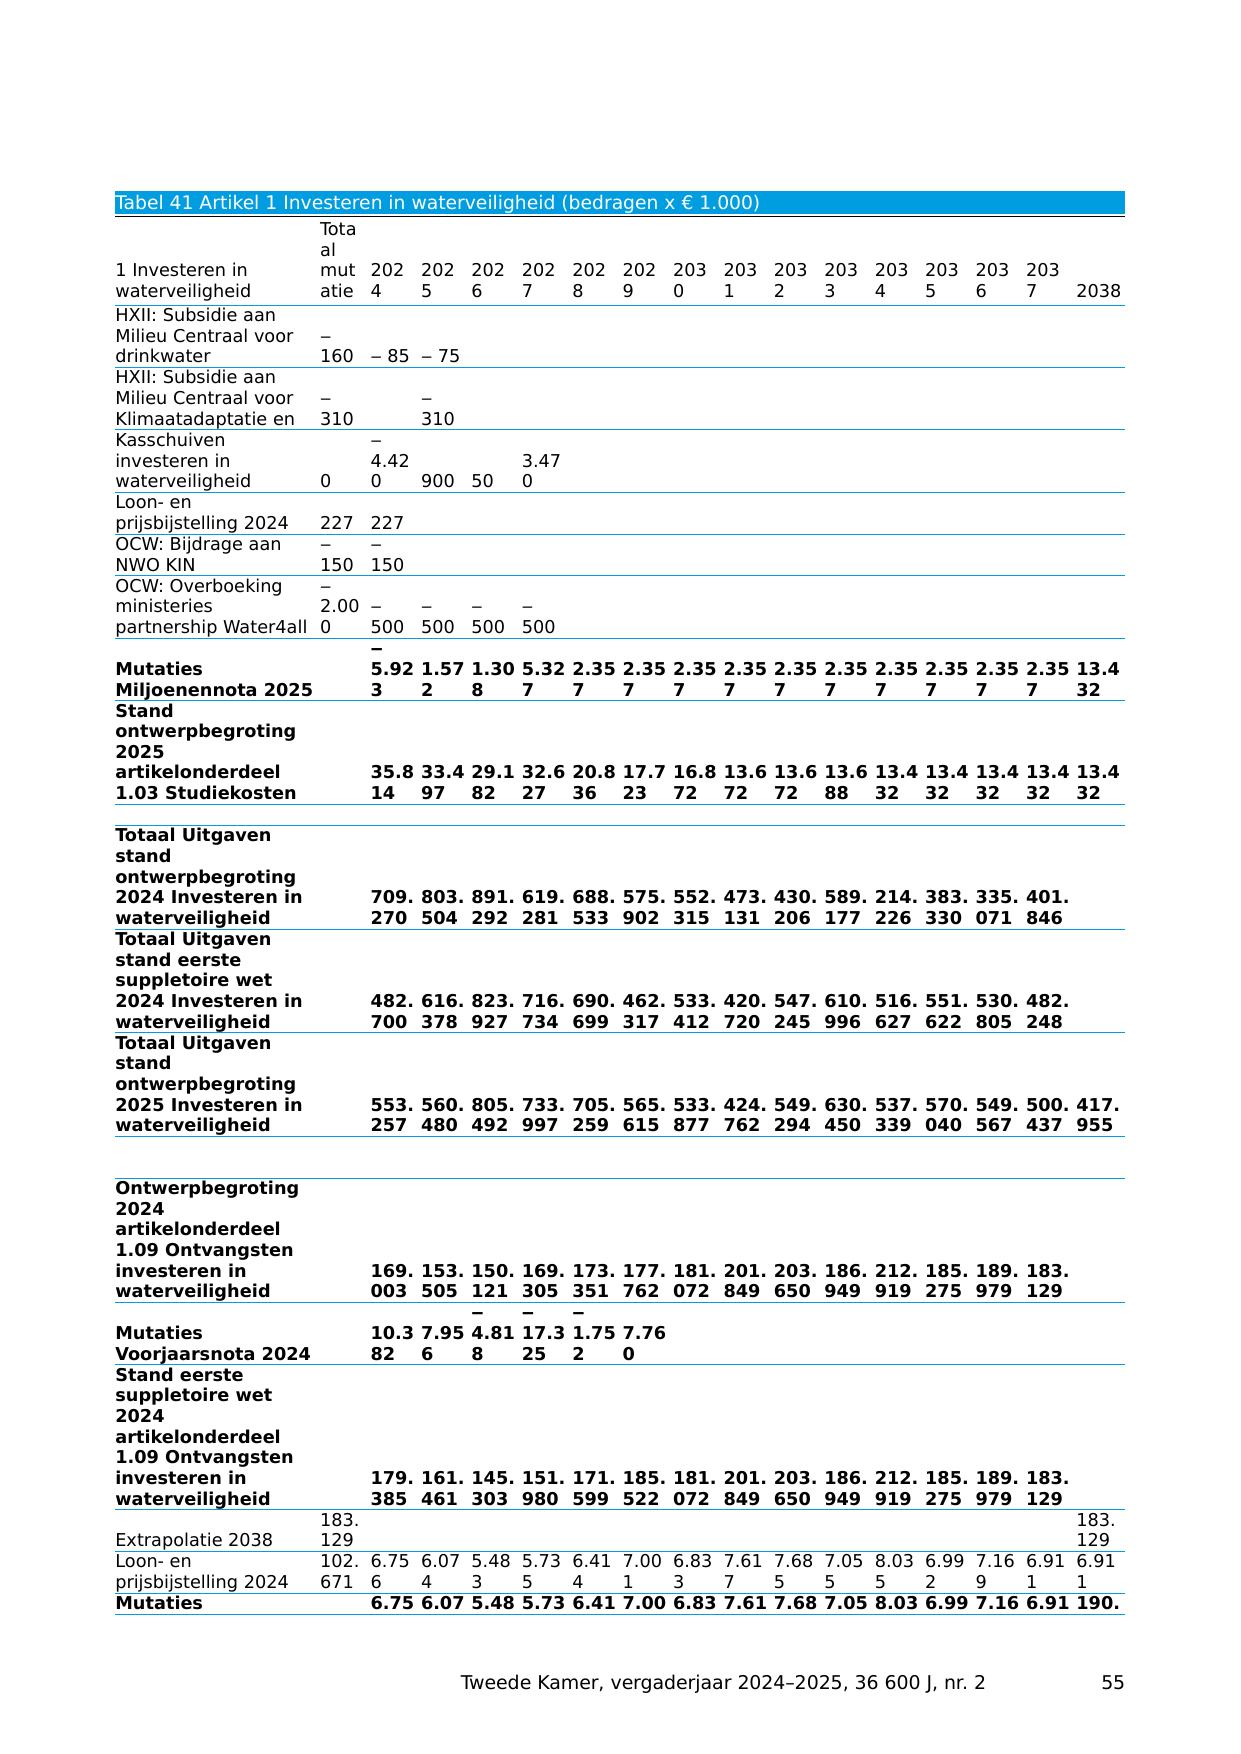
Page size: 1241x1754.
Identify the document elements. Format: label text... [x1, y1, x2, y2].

table_cell [973, 1303, 1023, 1364]
table_cell 189.979 [973, 1179, 1023, 1302]
table_cell [872, 306, 922, 367]
table_cell 32.627 [519, 701, 569, 804]
table_cell [317, 1157, 367, 1178]
table_cell [1023, 368, 1073, 429]
table_cell 153.505 [418, 1179, 468, 1302]
table_cell HXII: Subsidie aan Milieu Centraal voor drinkwater [115, 306, 317, 367]
table_cell [771, 368, 821, 429]
table_cell 29.182 [468, 701, 519, 804]
table_cell 2028 [569, 217, 619, 304]
table_cell 6.99 [922, 1594, 972, 1614]
table_cell 7.61 [720, 1594, 771, 1614]
table_cell [771, 805, 821, 825]
table_cell 2038 [1073, 217, 1125, 304]
table_cell [821, 1510, 872, 1551]
table_cell [973, 430, 1023, 492]
table_cell 383.330 [922, 826, 972, 928]
table_cell [973, 1137, 1023, 1157]
table_cell [569, 1137, 619, 1157]
table_cell 688.533 [569, 826, 619, 928]
table_cell 553.257 [368, 1033, 418, 1136]
table_cell [317, 805, 367, 825]
table_cell 482.700 [368, 930, 418, 1032]
table_cell 177.762 [620, 1179, 670, 1302]
table_cell 5.48 [468, 1594, 519, 1614]
table_cell 201.849 [720, 1179, 771, 1302]
table_cell 2.357 [720, 639, 771, 700]
table_cell 619.281 [519, 826, 569, 928]
table_cell [1023, 1137, 1073, 1157]
table_cell [317, 930, 367, 1032]
table_cell [468, 535, 519, 575]
table_cell ‒ 1.752 [569, 1303, 619, 1364]
table_cell 16.872 [670, 701, 720, 804]
table_cell [620, 1510, 670, 1551]
table_cell Mutaties [115, 1594, 317, 1614]
table_cell 203.650 [771, 1365, 821, 1509]
table_cell Kasschuiven investeren in waterveiligheid [115, 430, 317, 492]
table_cell [1023, 306, 1073, 367]
table_cell 2034 [872, 217, 922, 304]
table_cell 823.927 [468, 930, 519, 1032]
table_cell 5.735 [519, 1552, 569, 1593]
table_cell 549.567 [973, 1033, 1023, 1136]
table_cell 169.305 [519, 1179, 569, 1302]
table_cell [1073, 493, 1125, 533]
table_cell 530.805 [973, 930, 1023, 1032]
table_cell [519, 306, 569, 367]
table_cell Ontwerpbegroting 2024 artikelonderdeel 1.09 Ontvangsten investeren in waterveiligheid [115, 1179, 317, 1302]
table_cell Mutaties Miljoenennota 2025 [115, 639, 317, 700]
table_cell 6.91 [1023, 1594, 1073, 1614]
table_cell 150.121 [468, 1179, 519, 1302]
table_cell 610.996 [821, 930, 872, 1032]
table_cell 2.357 [1023, 639, 1073, 700]
table_cell [670, 1303, 720, 1364]
table_cell 161.461 [418, 1365, 468, 1509]
table_cell [368, 368, 418, 429]
table_cell [720, 1137, 771, 1157]
table_cell 2033 [821, 217, 872, 304]
table_cell 565.615 [620, 1033, 670, 1136]
table_cell 705.259 [569, 1033, 619, 1136]
table_cell 2.357 [922, 639, 972, 700]
table_cell 420.720 [720, 930, 771, 1032]
table_cell [922, 493, 972, 533]
table_cell [569, 1510, 619, 1551]
table_cell [670, 1137, 720, 1157]
table_cell [1023, 535, 1073, 575]
table_cell 6.911 [1023, 1552, 1073, 1593]
table_cell [115, 1157, 317, 1178]
table_cell ‒ 4.818 [468, 1303, 519, 1364]
table_cell 185.275 [922, 1179, 972, 1302]
table_cell [872, 805, 922, 825]
table_cell 0 [317, 430, 367, 492]
table_cell 709.270 [368, 826, 418, 928]
table_cell [468, 493, 519, 533]
table_cell 13.432 [872, 701, 922, 804]
table_cell Totaal Uitgaven stand eerste suppletoire wet 2024 Investeren in waterveiligheid [115, 930, 317, 1032]
table_cell [771, 1303, 821, 1364]
table_cell [720, 805, 771, 825]
table_cell 20.836 [569, 701, 619, 804]
table_cell 183.129 [1073, 1510, 1125, 1551]
table_cell [418, 1157, 468, 1178]
table_cell 1.308 [468, 639, 519, 700]
table_cell [1023, 493, 1073, 533]
table_cell [317, 1179, 367, 1302]
table_cell [922, 368, 972, 429]
table_cell [519, 368, 569, 429]
table_cell 533.877 [670, 1033, 720, 1136]
table_cell [1023, 1157, 1073, 1178]
table_cell Totaal Uitgaven stand ontwerpbegroting 2024 Investeren in waterveiligheid [115, 826, 317, 928]
table_cell [771, 1510, 821, 1551]
table_cell 13.688 [821, 701, 872, 804]
table_cell [519, 805, 569, 825]
table_cell [872, 1157, 922, 1178]
table_cell ‒ 500 [418, 576, 468, 638]
table_cell [720, 1157, 771, 1178]
table_cell 2.357 [620, 639, 670, 700]
table_cell [620, 306, 670, 367]
table_cell 2.357 [872, 639, 922, 700]
table_cell 7.68 [771, 1594, 821, 1614]
table_cell [620, 1157, 670, 1178]
table_cell 151.980 [519, 1365, 569, 1509]
table_cell [1073, 430, 1125, 492]
table_cell 560.480 [418, 1033, 468, 1136]
table_cell [519, 1137, 569, 1157]
table_cell 5.483 [468, 1552, 519, 1593]
table_cell [821, 306, 872, 367]
table_cell [317, 826, 367, 928]
table_cell Loon- en prijsbijstelling 2024 [115, 1552, 317, 1593]
table_cell 733.997 [519, 1033, 569, 1136]
table_cell Stand eerste suppletoire wet 2024 artikelonderdeel 1.09 Ontvangsten investeren in waterveiligheid [115, 1365, 317, 1509]
table_cell [1023, 576, 1073, 638]
table_cell [720, 1510, 771, 1551]
table_cell [720, 1303, 771, 1364]
table_cell [872, 493, 922, 533]
table_cell [317, 1033, 367, 1136]
table_cell 214.226 [872, 826, 922, 928]
table_cell 2026 [468, 217, 519, 304]
table_cell [670, 1157, 720, 1178]
table_cell [468, 805, 519, 825]
table_cell [1073, 1157, 1125, 1178]
table_cell OCW: Bijdrage aan NWO KIN [115, 535, 317, 575]
table_cell Mutaties Voorjaarsnota 2024 [115, 1303, 317, 1364]
table_cell [620, 1137, 670, 1157]
table_cell [720, 493, 771, 533]
table_cell [1073, 1303, 1125, 1364]
table_cell 181.072 [670, 1179, 720, 1302]
table_cell [973, 493, 1023, 533]
table_cell [670, 493, 720, 533]
table_cell [418, 493, 468, 533]
table_cell [1073, 368, 1125, 429]
table_cell 335.071 [973, 826, 1023, 928]
table_cell 5.327 [519, 639, 569, 700]
table_cell 13.672 [720, 701, 771, 804]
table_cell [620, 493, 670, 533]
table_cell [821, 1303, 872, 1364]
table_cell 227 [317, 493, 367, 533]
table_cell ‒ 500 [519, 576, 569, 638]
table_cell 2024 [368, 217, 418, 304]
table_cell [973, 576, 1023, 638]
table_cell 805.492 [468, 1033, 519, 1136]
table_cell [1073, 535, 1125, 575]
table_cell [317, 1594, 367, 1614]
table_cell ‒ 2.000 [317, 576, 367, 638]
table_cell [1073, 805, 1125, 825]
table_cell 2025 [418, 217, 468, 304]
table_cell [821, 1137, 872, 1157]
table_cell ‒ 150 [368, 535, 418, 575]
table_cell 2027 [519, 217, 569, 304]
table_cell [368, 805, 418, 825]
table_cell [368, 1510, 418, 1551]
table_cell [317, 1303, 367, 1364]
table_cell [720, 535, 771, 575]
table_cell 430.206 [771, 826, 821, 928]
table_cell [620, 430, 670, 492]
table_cell 2.357 [569, 639, 619, 700]
table_cell 473.131 [720, 826, 771, 928]
table_cell [1023, 430, 1073, 492]
table_cell 630.450 [821, 1033, 872, 1136]
table_cell 547.245 [771, 930, 821, 1032]
table_cell [1023, 1303, 1073, 1364]
table_cell [418, 535, 468, 575]
table_cell 716.734 [519, 930, 569, 1032]
table_cell [1073, 306, 1125, 367]
table_cell 417.955 [1073, 1033, 1125, 1136]
table_cell 6.074 [418, 1552, 468, 1593]
table_cell [872, 576, 922, 638]
table_cell [720, 368, 771, 429]
table_cell 183.129 [1023, 1365, 1073, 1509]
table_cell 3.470 [519, 430, 569, 492]
table_cell [569, 576, 619, 638]
table_cell [468, 1157, 519, 1178]
table_cell 462.317 [620, 930, 670, 1032]
table_cell 500.437 [1023, 1033, 1073, 1136]
table_cell [922, 1510, 972, 1551]
table_cell [771, 1137, 821, 1157]
table_cell 10.382 [368, 1303, 418, 1364]
table_cell 6.756 [368, 1552, 418, 1593]
table_cell ‒ 5.923 [368, 639, 418, 700]
table_cell [720, 430, 771, 492]
table_cell ‒ 150 [317, 535, 367, 575]
table_cell [771, 576, 821, 638]
table_cell 6.911 [1073, 1552, 1125, 1593]
table_cell 189.979 [973, 1365, 1023, 1509]
table_cell [771, 535, 821, 575]
table_cell Stand ontwerpbegroting 2025 artikelonderdeel 1.03 Studiekosten [115, 701, 317, 804]
table_cell 201.849 [720, 1365, 771, 1509]
table_cell [519, 535, 569, 575]
table_cell ‒ 310 [418, 368, 468, 429]
table_cell 190. [1073, 1594, 1125, 1614]
table_cell 7.685 [771, 1552, 821, 1593]
table_cell 401.846 [1023, 826, 1073, 928]
table_cell 7.055 [821, 1552, 872, 1593]
table_cell 50 [468, 430, 519, 492]
table_cell [519, 1510, 569, 1551]
table_cell 552.315 [670, 826, 720, 928]
table_cell 6.75 [368, 1594, 418, 1614]
table_cell [973, 306, 1023, 367]
table_cell [620, 805, 670, 825]
table_cell [821, 368, 872, 429]
table_cell 186.949 [821, 1365, 872, 1509]
table_cell 2032 [771, 217, 821, 304]
table_cell [670, 306, 720, 367]
table_cell OCW: Overboeking ministeries partnership Water4all [115, 576, 317, 638]
table_cell [771, 430, 821, 492]
table_cell [973, 535, 1023, 575]
table_cell [922, 1303, 972, 1364]
table_cell [821, 535, 872, 575]
table_cell 424.762 [720, 1033, 771, 1136]
table_cell [720, 306, 771, 367]
table_cell [973, 1157, 1023, 1178]
table_cell [872, 430, 922, 492]
table_cell [569, 306, 619, 367]
table_cell [973, 368, 1023, 429]
table_cell 7.760 [620, 1303, 670, 1364]
table_cell [115, 805, 317, 825]
table_cell 183.129 [1023, 1179, 1073, 1302]
table_cell [1073, 1365, 1125, 1509]
table_cell 35.814 [368, 701, 418, 804]
table_cell [1023, 805, 1073, 825]
table_cell [821, 805, 872, 825]
table_cell [670, 576, 720, 638]
table_cell [922, 576, 972, 638]
table_cell [872, 535, 922, 575]
table_cell 589.177 [821, 826, 872, 928]
table_cell 33.497 [418, 701, 468, 804]
table_cell 185.522 [620, 1365, 670, 1509]
table_cell 8.035 [872, 1552, 922, 1593]
table_cell ‒ 85 [368, 306, 418, 367]
table_cell 549.294 [771, 1033, 821, 1136]
table_cell [670, 430, 720, 492]
table_cell 13.432 [973, 701, 1023, 804]
table_cell 13.432 [1023, 701, 1073, 804]
table_cell 803.504 [418, 826, 468, 928]
table_cell 2.357 [771, 639, 821, 700]
table_cell 5.73 [519, 1594, 569, 1614]
table_cell 13.432 [1073, 639, 1125, 700]
table_cell 2.357 [821, 639, 872, 700]
table_cell [922, 306, 972, 367]
table_cell [922, 805, 972, 825]
table_cell 575.902 [620, 826, 670, 928]
table_cell [519, 493, 569, 533]
table_cell 7.169 [973, 1552, 1023, 1593]
table_cell ‒ 160 [317, 306, 367, 367]
table_cell 2.357 [670, 639, 720, 700]
table_cell 13.672 [771, 701, 821, 804]
table_cell 179.385 [368, 1365, 418, 1509]
table_cell [771, 1157, 821, 1178]
table_cell 1 Investeren in waterveiligheid [115, 217, 317, 304]
table_cell 570.040 [922, 1033, 972, 1136]
table_cell [317, 1365, 367, 1509]
table_cell 102.671 [317, 1552, 367, 1593]
table_cell 516.627 [872, 930, 922, 1032]
table_cell ‒ 310 [317, 368, 367, 429]
table_cell [670, 535, 720, 575]
table_cell [1073, 826, 1125, 928]
table_cell 2.357 [973, 639, 1023, 700]
table_cell Extrapolatie 2038 [115, 1510, 317, 1551]
table_cell 1.572 [418, 639, 468, 700]
table_cell [872, 1303, 922, 1364]
table_cell 6.83 [670, 1594, 720, 1614]
table_cell [821, 576, 872, 638]
table_cell 181.072 [670, 1365, 720, 1509]
table_cell [569, 493, 619, 533]
table_cell [115, 1137, 317, 1157]
table_cell [569, 805, 619, 825]
table_cell 7.16 [973, 1594, 1023, 1614]
table_cell 537.339 [872, 1033, 922, 1136]
table_cell [418, 1510, 468, 1551]
table_cell 900 [418, 430, 468, 492]
table_cell [821, 493, 872, 533]
table_cell [670, 1510, 720, 1551]
table_cell [468, 1137, 519, 1157]
table_cell [468, 1510, 519, 1551]
table_cell 891.292 [468, 826, 519, 928]
table_cell 13.432 [922, 701, 972, 804]
table_cell 145.303 [468, 1365, 519, 1509]
table_cell ‒ 17.325 [519, 1303, 569, 1364]
table_cell 6.833 [670, 1552, 720, 1593]
table_cell [1073, 1179, 1125, 1302]
table_cell [1073, 1137, 1125, 1157]
table_cell [1073, 576, 1125, 638]
table_cell 13.432 [1073, 701, 1125, 804]
table_cell [468, 368, 519, 429]
table_cell 2029 [620, 217, 670, 304]
table_cell 6.992 [922, 1552, 972, 1593]
table_cell [720, 576, 771, 638]
table_cell [620, 368, 670, 429]
table_cell 2035 [922, 217, 972, 304]
table_cell [317, 639, 367, 700]
table_cell 690.699 [569, 930, 619, 1032]
table_cell 7.617 [720, 1552, 771, 1593]
table_cell [872, 368, 922, 429]
table_cell [872, 1510, 922, 1551]
table_cell [569, 368, 619, 429]
table_cell [821, 1157, 872, 1178]
table_cell 8.03 [872, 1594, 922, 1614]
table_cell [1023, 1510, 1073, 1551]
table_cell [368, 1137, 418, 1157]
table_cell [569, 1157, 619, 1178]
table_cell 7.00 [620, 1594, 670, 1614]
table_cell ‒ 500 [368, 576, 418, 638]
table_cell 7.05 [821, 1594, 872, 1614]
table_cell ‒ 4.420 [368, 430, 418, 492]
table_cell [922, 1137, 972, 1157]
table_cell 171.599 [569, 1365, 619, 1509]
table_cell 7.001 [620, 1552, 670, 1593]
table_cell 6.41 [569, 1594, 619, 1614]
table_cell 203.650 [771, 1179, 821, 1302]
table_cell Totaal Uitgaven stand ontwerpbegroting 2025 Investeren in waterveiligheid [115, 1033, 317, 1136]
table_cell 551.622 [922, 930, 972, 1032]
table_cell 212.919 [872, 1365, 922, 1509]
table_cell [771, 306, 821, 367]
table_cell [418, 805, 468, 825]
table_cell [872, 1137, 922, 1157]
table_cell 2030 [670, 217, 720, 304]
table_cell [317, 701, 367, 804]
table_cell [922, 1157, 972, 1178]
table_cell [620, 576, 670, 638]
table_cell [670, 805, 720, 825]
table_cell [670, 368, 720, 429]
table_cell [569, 430, 619, 492]
table_cell [922, 430, 972, 492]
table_cell ‒ 75 [418, 306, 468, 367]
table_cell 212.919 [872, 1179, 922, 1302]
table_cell 482.248 [1023, 930, 1073, 1032]
table_cell Totaal mutatie [317, 217, 367, 304]
table_cell [317, 1137, 367, 1157]
table_cell 185.275 [922, 1365, 972, 1509]
table_cell 186.949 [821, 1179, 872, 1302]
table_cell [620, 535, 670, 575]
table_cell [519, 1157, 569, 1178]
table_cell [1073, 930, 1125, 1032]
table_cell 533.412 [670, 930, 720, 1032]
table_cell 6.07 [418, 1594, 468, 1614]
table_cell [368, 1157, 418, 1178]
table_cell 227 [368, 493, 418, 533]
table_cell [468, 306, 519, 367]
table_cell 17.723 [620, 701, 670, 804]
table_cell 183.129 [317, 1510, 367, 1551]
table_cell 173.351 [569, 1179, 619, 1302]
table_cell 616.378 [418, 930, 468, 1032]
table_cell [973, 805, 1023, 825]
table_cell ‒ 500 [468, 576, 519, 638]
table_cell 2031 [720, 217, 771, 304]
table_cell Loon- en prijsbijstelling 2024 [115, 493, 317, 533]
table_cell 169.003 [368, 1179, 418, 1302]
table_cell 6.414 [569, 1552, 619, 1593]
table_cell [771, 493, 821, 533]
table_cell [973, 1510, 1023, 1551]
table_cell [922, 535, 972, 575]
table_cell [821, 430, 872, 492]
table_cell 2037 [1023, 217, 1073, 304]
table_cell [418, 1137, 468, 1157]
table_cell 2036 [973, 217, 1023, 304]
table_cell HXII: Subsidie aan Milieu Centraal voor Klimaatadaptatie en [115, 368, 317, 429]
table_cell [569, 535, 619, 575]
table_cell 7.956 [418, 1303, 468, 1364]
